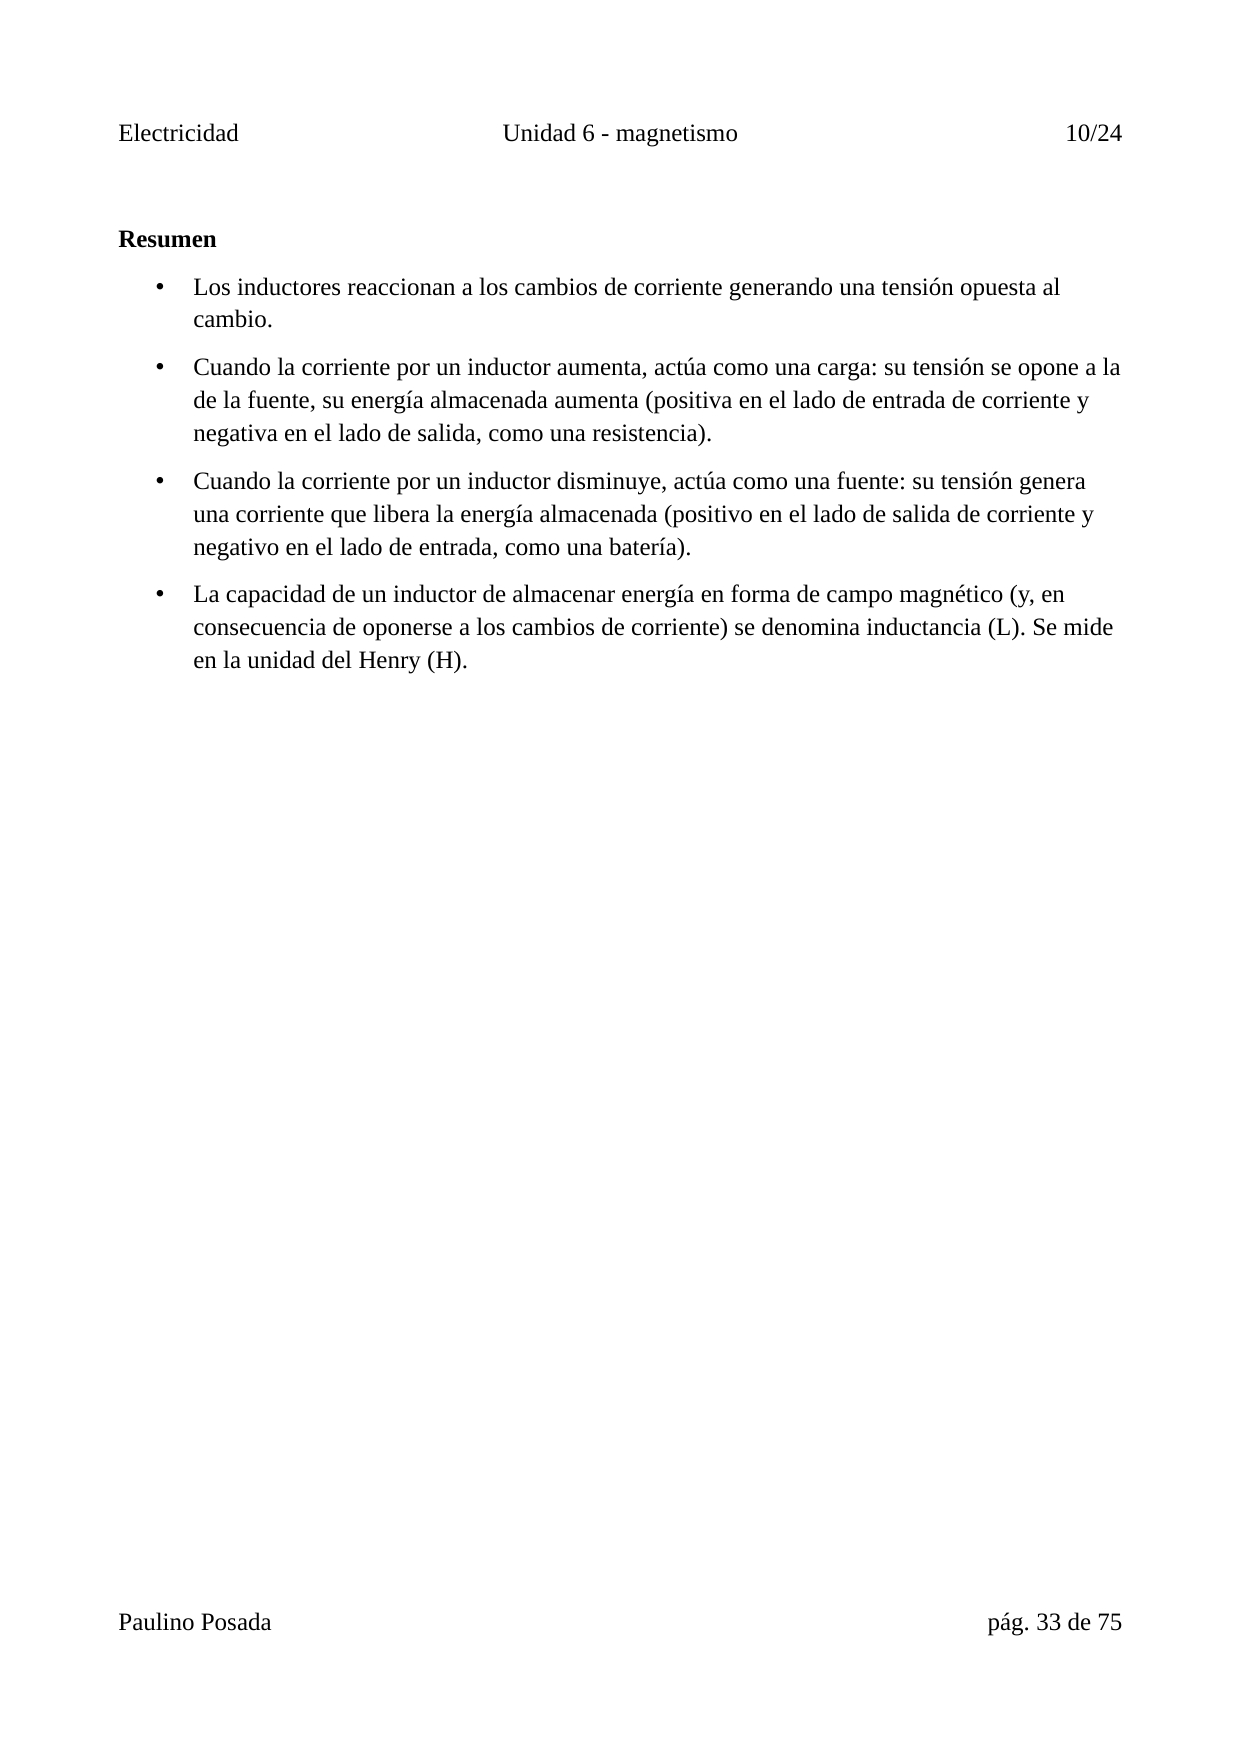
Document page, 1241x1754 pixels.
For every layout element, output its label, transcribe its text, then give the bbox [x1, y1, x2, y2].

list Cuando la corriente por un inductor disminuye, actúa como una fuente: su tensión genera una corriente que libera la energía almacenada (positivo en el lado de salida de corriente y negativo en el lado de entrada, como una batería). [156, 466, 1122, 561]
list Cuando la corriente por un inductor aumenta, actúa como una carga: su tensión se opone a la de la fuente, su energía almacenada aumenta (positiva en el lado de entrada de corriente y negativa en el lado de salida, como una resistencia). [156, 352, 1122, 447]
list La capacidad de un inductor de almacenar energía en forma de campo magnético (y, en consecuencia de oponerse a los cambios de corriente) se denomina inductancia (L). Se mide en la unidad del Henry (H). [156, 579, 1122, 674]
text Resumen [118, 224, 1122, 253]
list Los inductores reaccionan a los cambios de corriente generando una tensión opuesta al cambio. [156, 272, 1122, 333]
